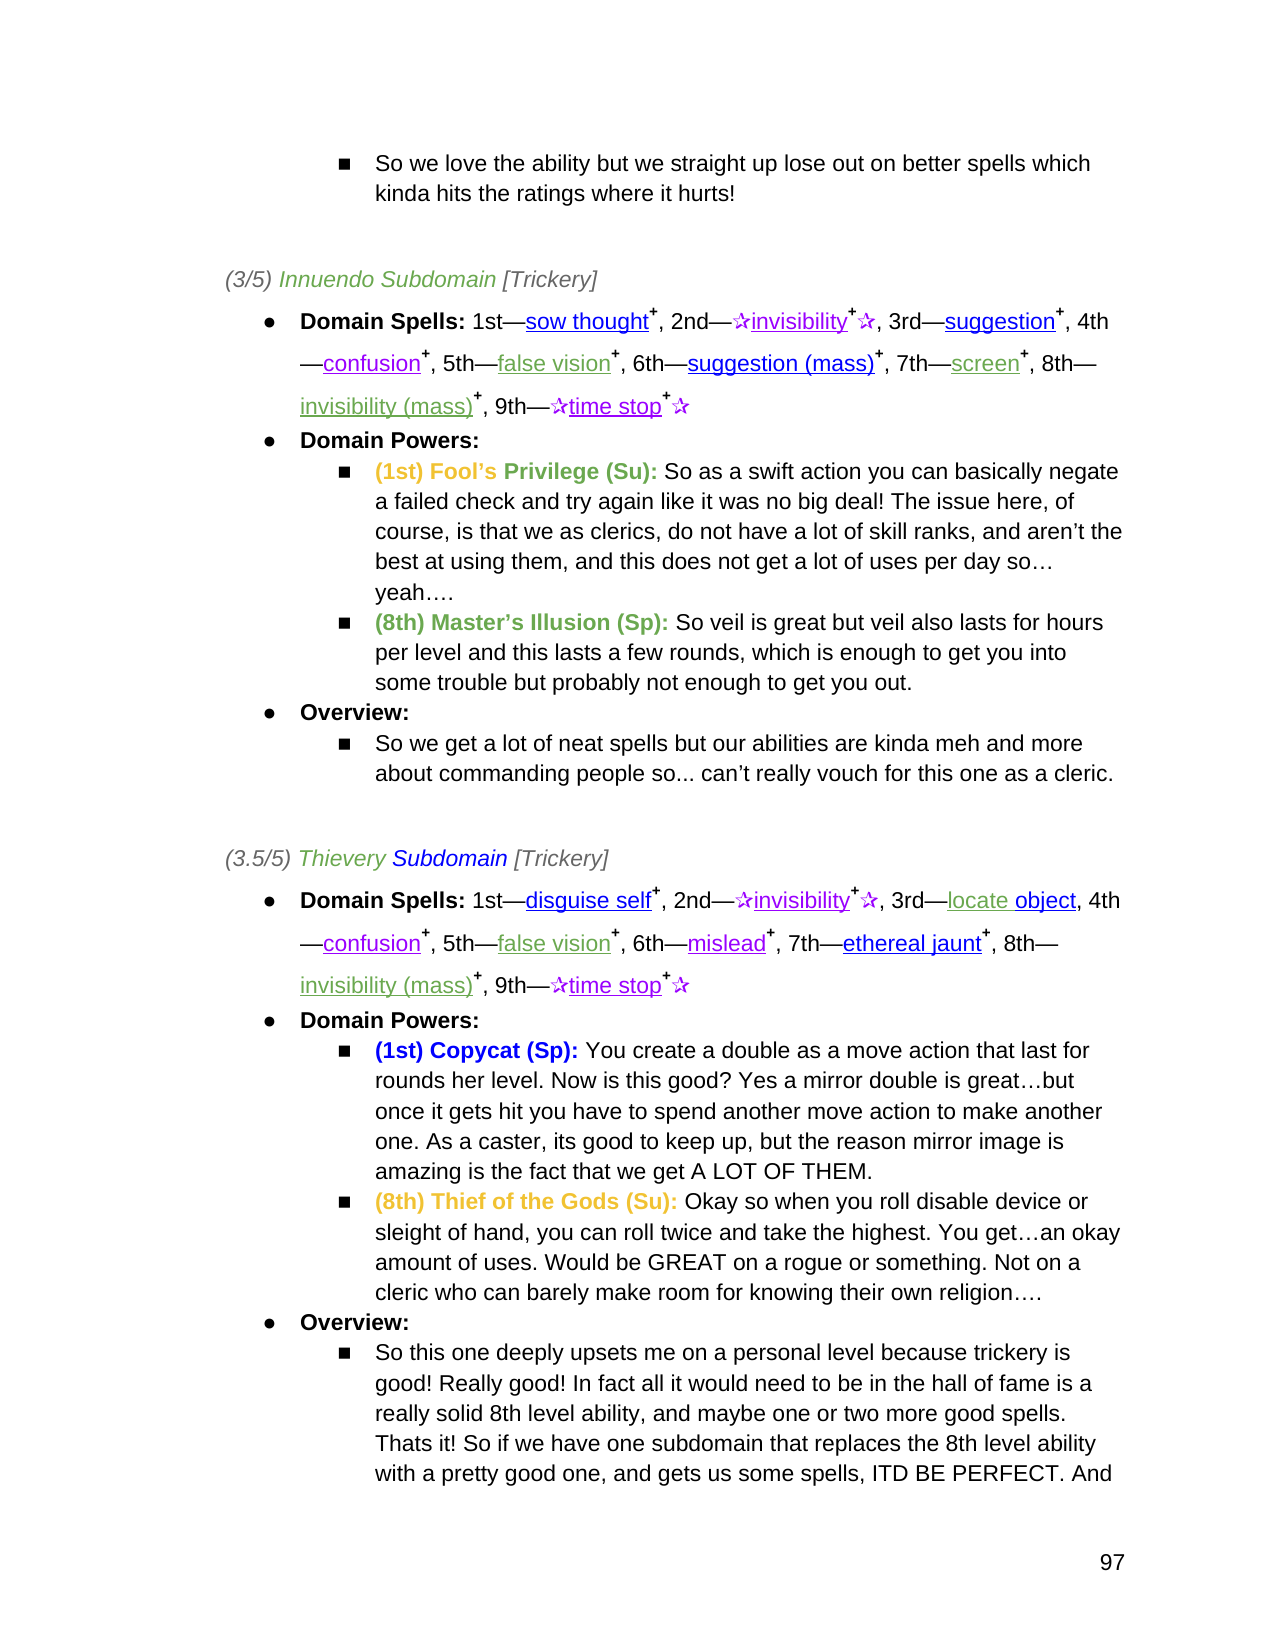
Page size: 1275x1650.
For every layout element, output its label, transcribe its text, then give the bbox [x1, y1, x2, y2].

list Domain Powers: [262, 427, 1125, 454]
list (1st) Fool’s Privilege (Su): So as a swift action you can basically negate a failed check and try again like it was no big deal! The issue here, of course, is that we as clerics, do not have a lot of skill ranks, and aren’t the best at using them, and this does not get a lot of uses per day so…yeah…. [337, 458, 1125, 605]
list (8th) Master’s Illusion (Sp): So veil is great but veil also lasts for hours per level and this lasts a few rounds, which is enough to get you into some trouble but probably not enough to get you out. [337, 609, 1125, 696]
list Overview: [262, 699, 1125, 726]
subtitle (3/5) Innuendo Subdomain [Trickery] [225, 266, 1125, 292]
list So we get a lot of neat spells but our abilities are kinda meh and more about commanding people so... can’t really vouch for this one as a cleric. [337, 729, 1125, 786]
list (1st) Copycat (Sp): You create a double as a move action that last for rounds her level. Now is this good? Yes a mirror double is great…but once it gets hit you have to spend another move action to make another one. As a caster, its good to keep up, but the reason mirror image is amazing is the fact that we get A LOT OF THEM. [337, 1037, 1125, 1184]
list Domain Powers: [262, 1007, 1125, 1033]
list So this one deeply upsets me on a personal level because trickery is good! Really good! In fact all it would need to be in the hall of fame is a really solid 8th level ability, and maybe one or two more good spells. Thats it! So if we have one subdomain that replaces the 8th level ability with a pretty good one, and gets us some spells, ITD BE PERFECT. And [337, 1339, 1125, 1487]
list Domain Spells: 1st—disguise self+, 2nd—✰invisibility+✰, 3rd—locate object, 4th—confusion+, 5th—false vision+, 6th—mislead+, 7th—ethereal jaunt+, 8th—invisibility (mass)+, 9th—✰time stop+✰ [262, 880, 1125, 1002]
list (8th) Thief of the Gods (Su): Okay so when you roll disable device or sleight of hand, you can roll twice and take the highest. You get…an okay amount of uses. Would be GREAT on a rogue or something. Not on a cleric who can barely make room for knowing their own religion…. [337, 1188, 1125, 1305]
list Overview: [262, 1309, 1125, 1336]
list Domain Spells: 1st—sow thought+, 2nd—✰invisibility+✰, 3rd—suggestion+, 4th—confusion+, 5th—false vision+, 6th—suggestion (mass)+, 7th—screen+, 8th—invisibility (mass)+, 9th—✰time stop+✰ [262, 300, 1125, 422]
list So we love the ability but we straight up lose out on better spells which kinda hits the ratings where it hurts! [337, 150, 1125, 207]
subtitle (3.5/5) Thievery Subdomain [Trickery] [225, 845, 1125, 872]
